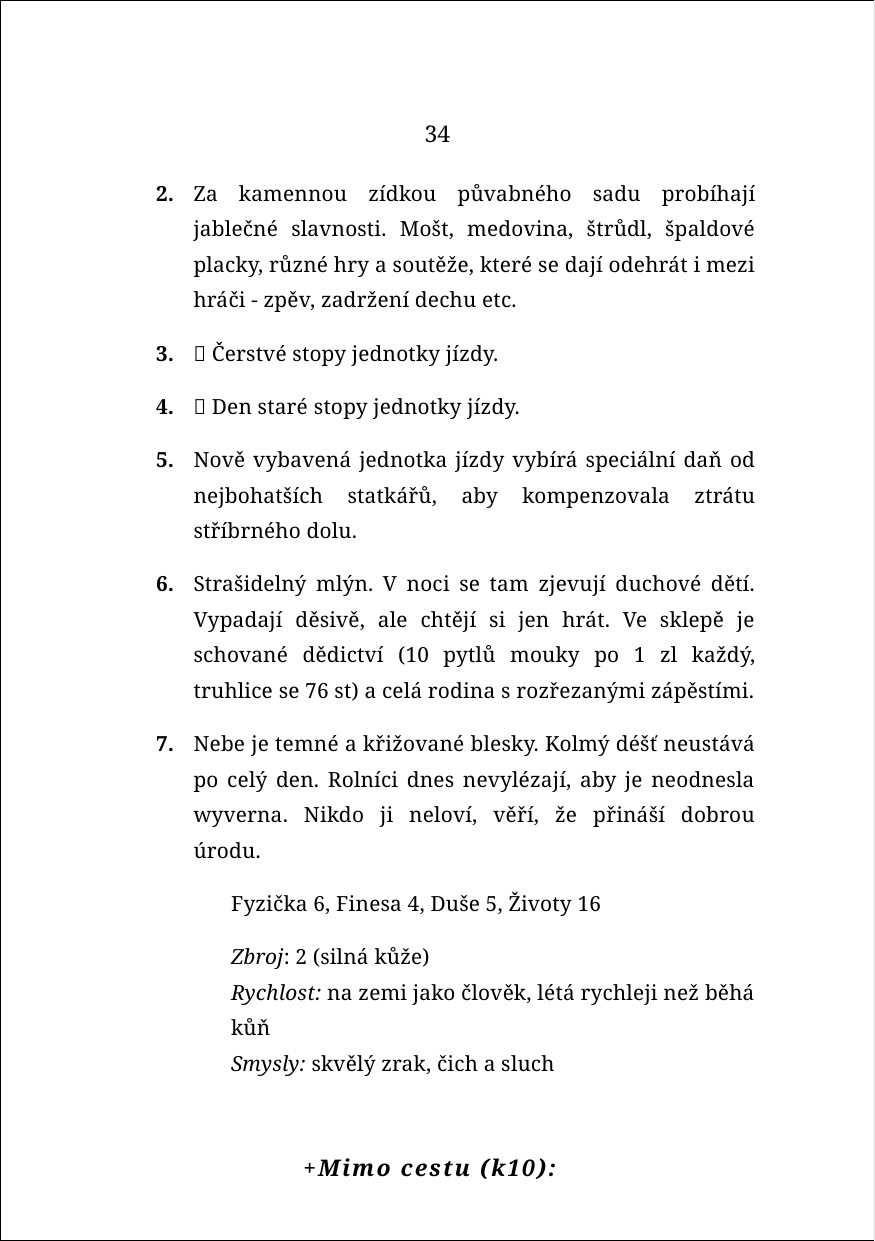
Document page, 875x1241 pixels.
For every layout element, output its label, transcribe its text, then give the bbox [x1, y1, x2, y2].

list 👣 Den staré stopy jednotky jízdy. [156, 392, 756, 420]
list Nebe je temné a křižované blesky. Kolmý déšť neustává po celý den. Rolníci dnes nevylézají, aby je neodnesla wyverna. Nikdo ji neloví, věří, že přináší dobrou úrodu. [156, 729, 756, 864]
list Fyzička 6, Finesa 4, Duše 5, Životy 16 [193, 889, 756, 917]
list Smysly: skvělý zrak, čich a sluch [193, 1049, 756, 1077]
list 👣 Čerstvé stopy jednotky jízdy. [156, 339, 756, 367]
list Za kamennou zídkou půvabného sadu probíhají jablečné slavnosti. Mošt, medovina, štrůdl, špaldové placky, různé hry a soutěže, které se dají odehrát i mezi hráči - zpěv, zadržení dechu etc. [156, 179, 756, 314]
list Zbroj: 2 (silná kůže) Rychlost: na zemi jako člověk, létá rychleji než běhá kůň [193, 942, 756, 1042]
list Strašidelný mlýn. V noci se tam zjevují duchové dětí. Vypadají děsivě, ale chtějí si jen hrát. Ve sklepě je schované dědictví (10 pytlů mouky po 1 zl každý, truhlice se 76 st) a celá rodina s rozřezanými zápěstími. [156, 569, 756, 704]
list Nově vybavená jednotka jízdy vybírá speciální daň od nejbohatších statkářů, aby kompenzovala ztrátu stříbrného dolu. [156, 445, 756, 545]
